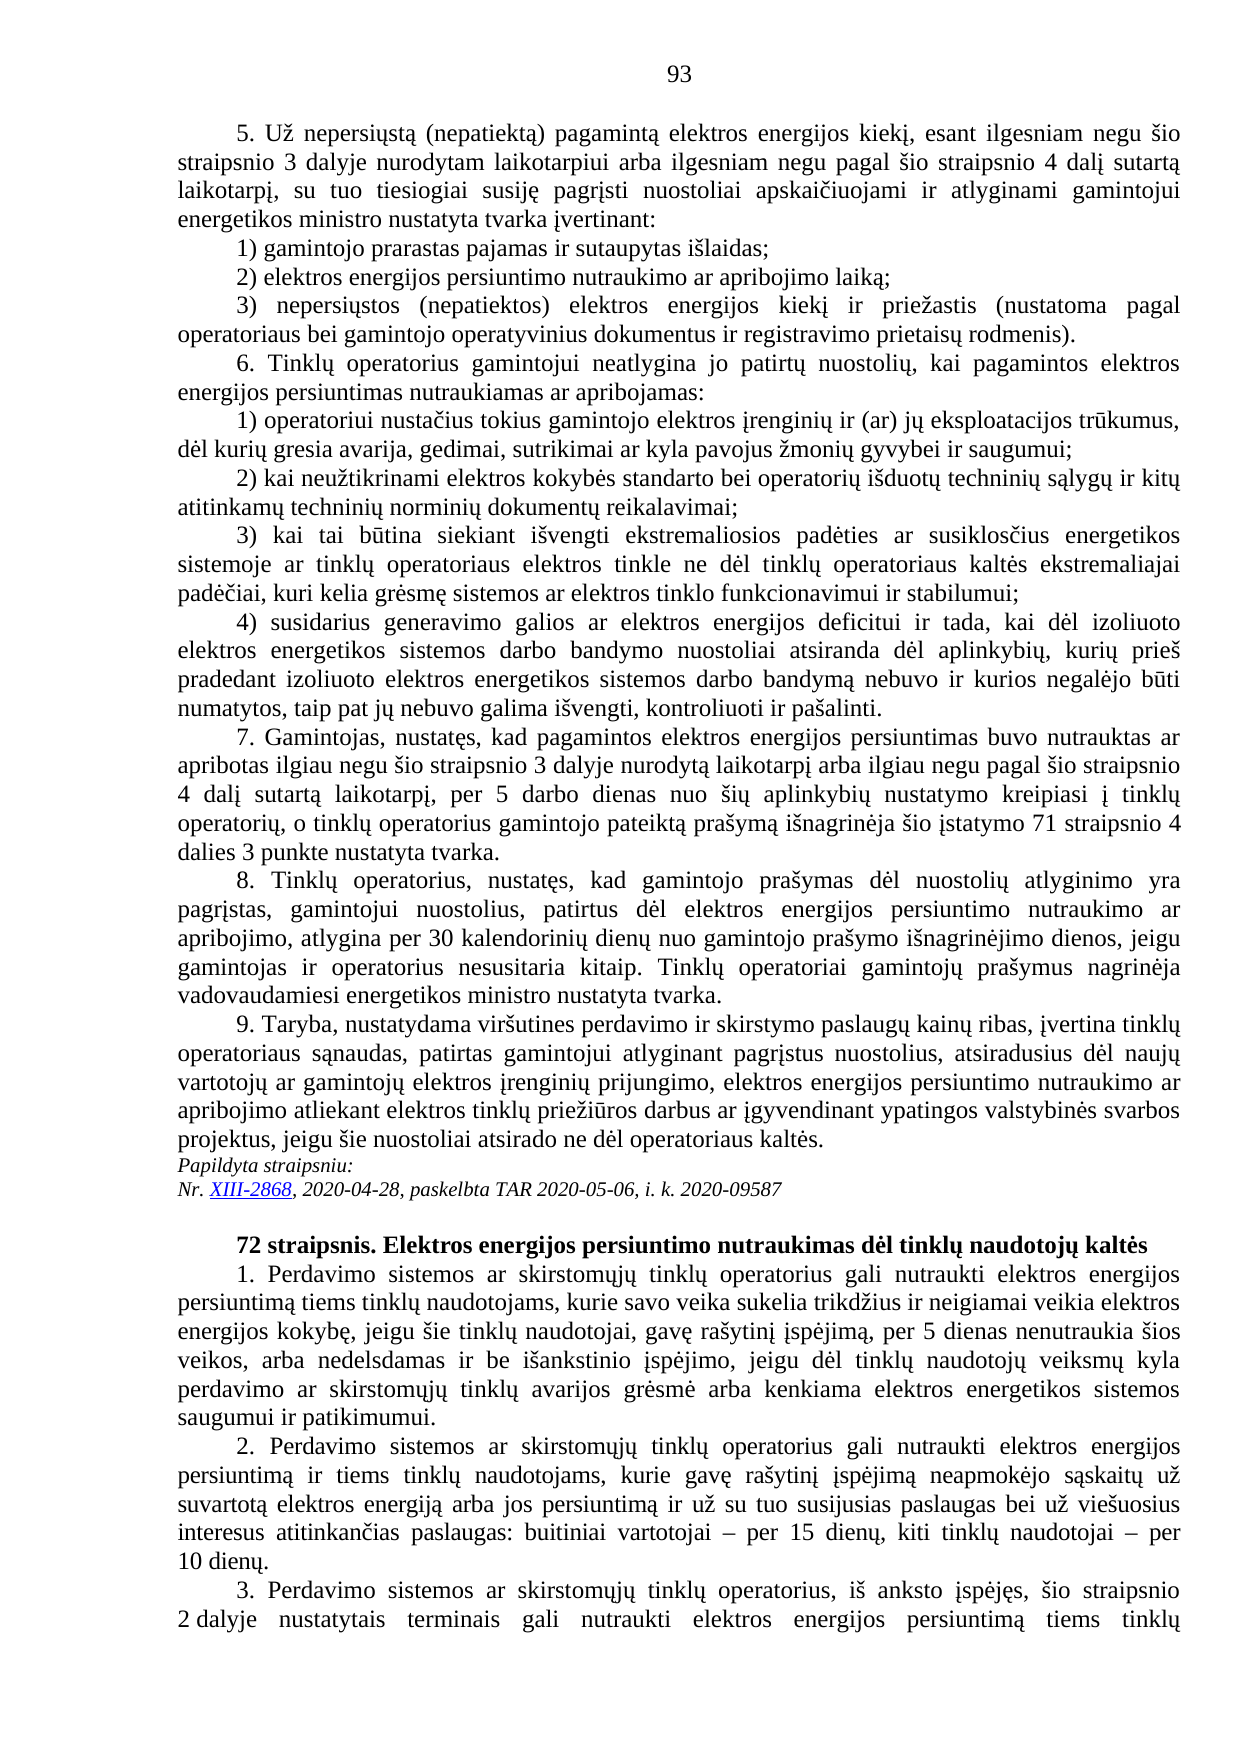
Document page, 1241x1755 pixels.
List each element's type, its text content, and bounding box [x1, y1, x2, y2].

text 3. Perdavimo sistemos ar skirstomųjų tinklų operatorius, iš anksto įspėjęs, šio straipsnio 2 dalyje nustatytais terminais gali nutraukti elektros energijos persiuntimą tiems tinklų [177, 1575, 1181, 1632]
text 1) operatoriui nustačius tokius gamintojo elektros įrenginių ir (ar) jų eksploatacijos trūkumus, dėl kurių gresia avarija, gedimai, sutrikimai ar kyla pavojus žmonių gyvybei ir saugumui; [177, 406, 1181, 463]
text 1. Perdavimo sistemos ar skirstomųjų tinklų operatorius gali nutraukti elektros energijos persiuntimą tiems tinklų naudotojams, kurie savo veika sukelia trikdžius ir neigiamai veikia elektros energijos kokybę, jeigu šie tinklų naudotojai, gavę rašytinį įspėjimą, per 5 dienas nenutraukia šios veikos, arba nedelsdamas ir be išankstinio įspėjimo, jeigu dėl tinklų naudotojų veiksmų kyla perdavimo ar skirstomųjų tinklų avarijos grėsmė arba kenkiama elektros energetikos sistemos saugumui ir patikimumui. [177, 1259, 1181, 1431]
text 6. Tinklų operatorius gamintojui neatlygina jo patirtų nuostolių, kai pagamintos elektros energijos persiuntimas nutraukiamas ar apribojamas: [177, 348, 1181, 406]
text 4) susidarius generavimo galios ar elektros energijos deficitui ir tada, kai dėl izoliuoto elektros energetikos sistemos darbo bandymo nuostoliai atsiranda dėl aplinkybių, kurių prieš pradedant izoliuoto elektros energetikos sistemos darbo bandymą nebuvo ir kurios negalėjo būti numatytos, taip pat jų nebuvo galima išvengti, kontroliuoti ir pašalinti. [177, 607, 1181, 722]
text 3) kai tai būtina siekiant išvengti ekstremaliosios padėties ar susiklosčius energetikos sistemoje ar tinklų operatoriaus elektros tinkle ne dėl tinklų operatoriaus kaltės ekstremaliajai padėčiai, kuri kelia grėsmę sistemos ar elektros tinklo funkcionavimui ir stabilumui; [177, 521, 1181, 607]
text 5. Už nepersiųstą (nepatiektą) pagamintą elektros energijos kiekį, esant ilgesniam negu šio straipsnio 3 dalyje nurodytam laikotarpiui arba ilgesniam negu pagal šio straipsnio 4 dalį sutartą laikotarpį, su tuo tiesiogiai susiję pagrįsti nuostoliai apskaičiuojami ir atlyginami gamintojui energetikos ministro nustatyta tvarka įvertinant: [177, 118, 1181, 233]
text 2. Perdavimo sistemos ar skirstomųjų tinklų operatorius gali nutraukti elektros energijos persiuntimą ir tiems tinklų naudotojams, kurie gavę rašytinį įspėjimą neapmokėjo sąskaitų už suvartotą elektros energiją arba jos persiuntimą ir už su tuo susijusias paslaugas bei už viešuosius interesus atitinkančias paslaugas: buitiniai vartotojai – per 15 dienų, kiti tinklų naudotojai – per 10 dienų. [177, 1431, 1181, 1575]
text 72 straipsnis. Elektros energijos persiuntimo nutraukimas dėl tinklų naudotojų kaltės [236, 1230, 1181, 1259]
text 1) gamintojo prarastas pajamas ir sutaupytas išlaidas; [177, 233, 1181, 262]
text 7. Gamintojas, nustatęs, kad pagamintos elektros energijos persiuntimas buvo nutrauktas ar apribotas ilgiau negu šio straipsnio 3 dalyje nurodytą laikotarpį arba ilgiau negu pagal šio straipsnio 4 dalį sutartą laikotarpį, per 5 darbo dienas nuo šių aplinkybių nustatymo kreipiasi į tinklų operatorių, o tinklų operatorius gamintojo pateiktą prašymą išnagrinėja šio įstatymo 71 straipsnio 4 dalies 3 punkte nustatyta tvarka. [177, 722, 1181, 866]
text Nr. XIII-2868, 2020-04-28, paskelbta TAR 2020-05-06, i. k. 2020-09587 [177, 1177, 1181, 1201]
text 2) kai neužtikrinami elektros kokybės standarto bei operatorių išduotų techninių sąlygų ir kitų atitinkamų techninių norminių dokumentų reikalavimai; [177, 463, 1181, 521]
text 3) nepersiųstos (nepatiektos) elektros energijos kiekį ir priežastis (nustatoma pagal operatoriaus bei gamintojo operatyvinius dokumentus ir registravimo prietaisų rodmenis). [177, 291, 1181, 348]
text Papildyta straipsniu: [177, 1153, 1181, 1177]
text 8. Tinklų operatorius, nustatęs, kad gamintojo prašymas dėl nuostolių atlyginimo yra pagrįstas, gamintojui nuostolius, patirtus dėl elektros energijos persiuntimo nutraukimo ar apribojimo, atlygina per 30 kalendorinių dienų nuo gamintojo prašymo išnagrinėjimo dienos, jeigu gamintojas ir operatorius nesusitaria kitaip. Tinklų operatoriai gamintojų prašymus nagrinėja vadovaudamiesi energetikos ministro nustatyta tvarka. [177, 866, 1181, 1009]
text 2) elektros energijos persiuntimo nutraukimo ar apribojimo laiką; [177, 262, 1181, 291]
text 9. Taryba, nustatydama viršutines perdavimo ir skirstymo paslaugų kainų ribas, įvertina tinklų operatoriaus sąnaudas, patirtas gamintojui atlyginant pagrįstus nuostolius, atsiradusius dėl naujų vartotojų ar gamintojų elektros įrenginių prijungimo, elektros energijos persiuntimo nutraukimo ar apribojimo atliekant elektros tinklų priežiūros darbus ar įgyvendinant ypatingos valstybinės svarbos projektus, jeigu šie nuostoliai atsirado ne dėl operatoriaus kaltės. [177, 1009, 1181, 1153]
